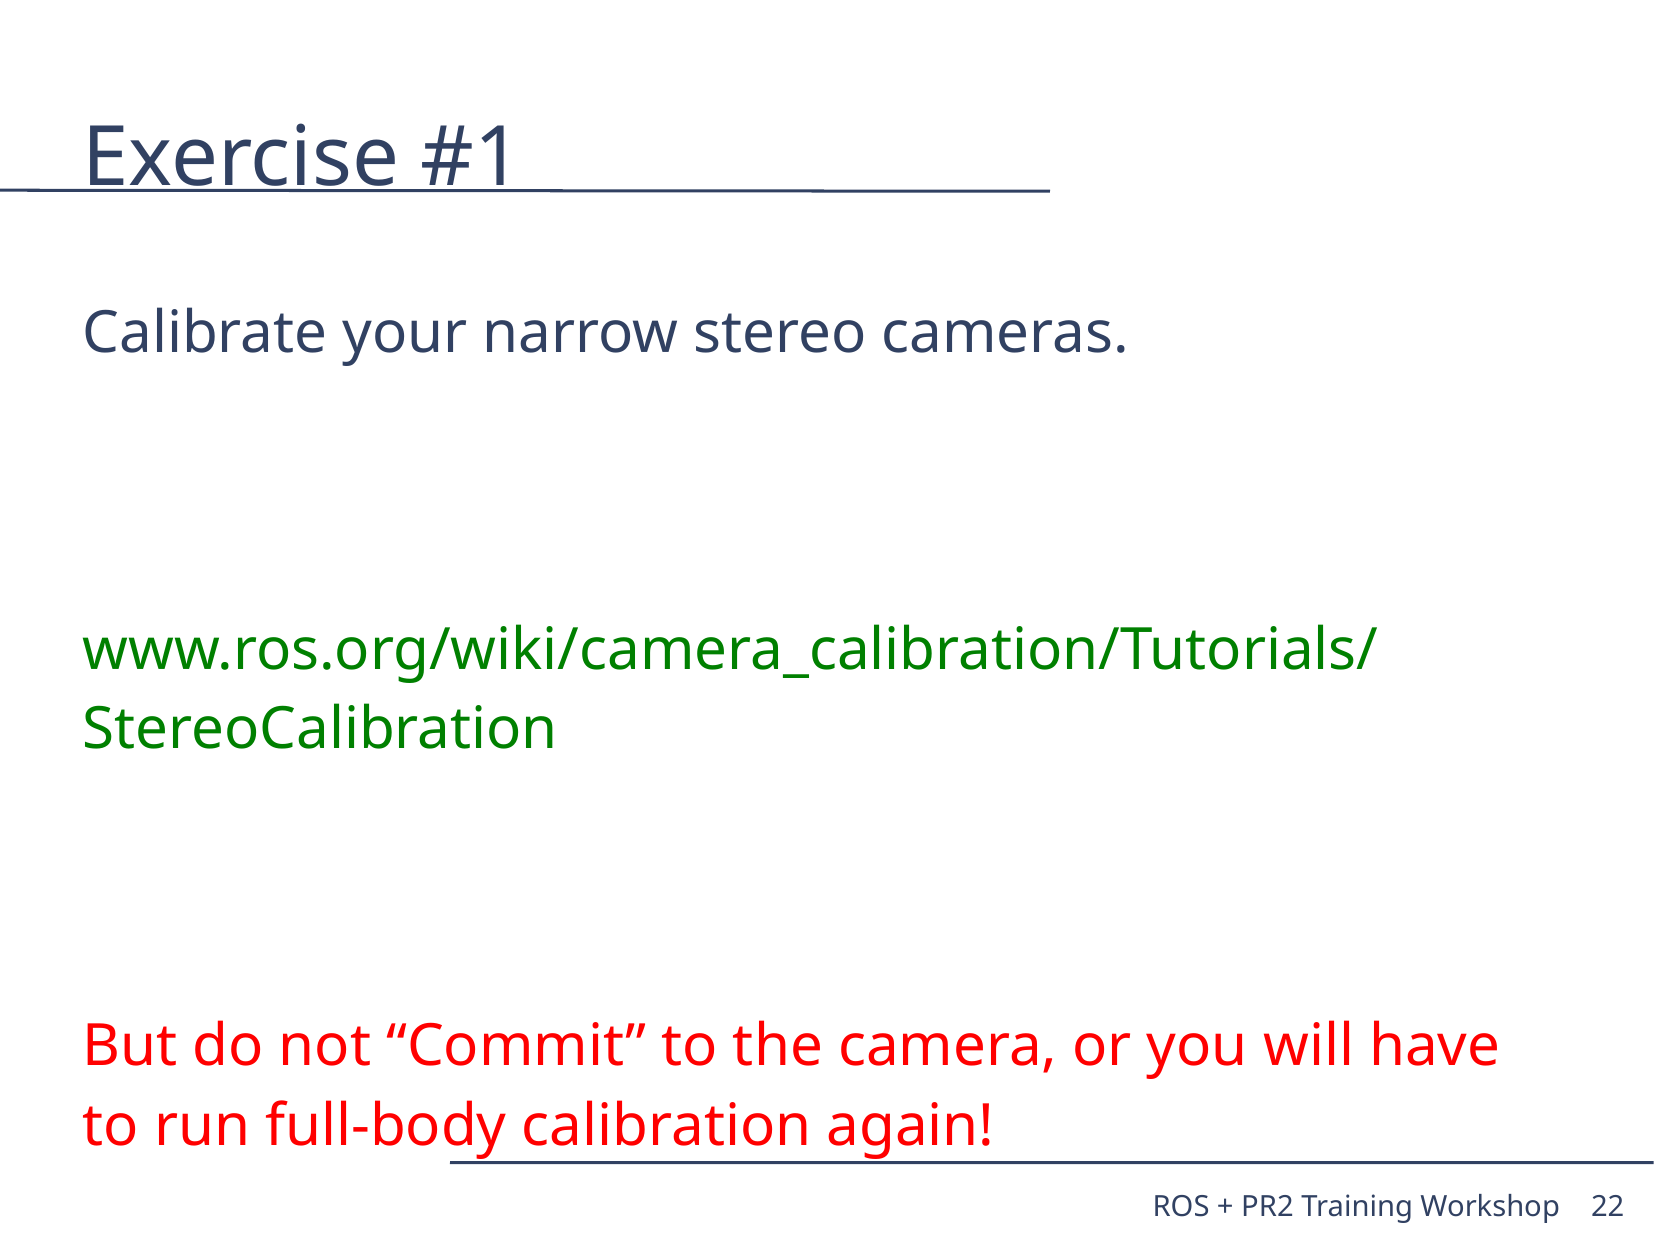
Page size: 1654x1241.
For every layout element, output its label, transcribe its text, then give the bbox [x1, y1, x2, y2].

list Calibrate your narrow stereo cameras. www.ros.org/wiki/camera_calibration/Tutorials/ StereoCalibration But do not “Commit” to the camera, or you will have to run full-body calibration again! [82, 290, 1571, 1109]
title Exercise #1 [82, 56, 1576, 250]
